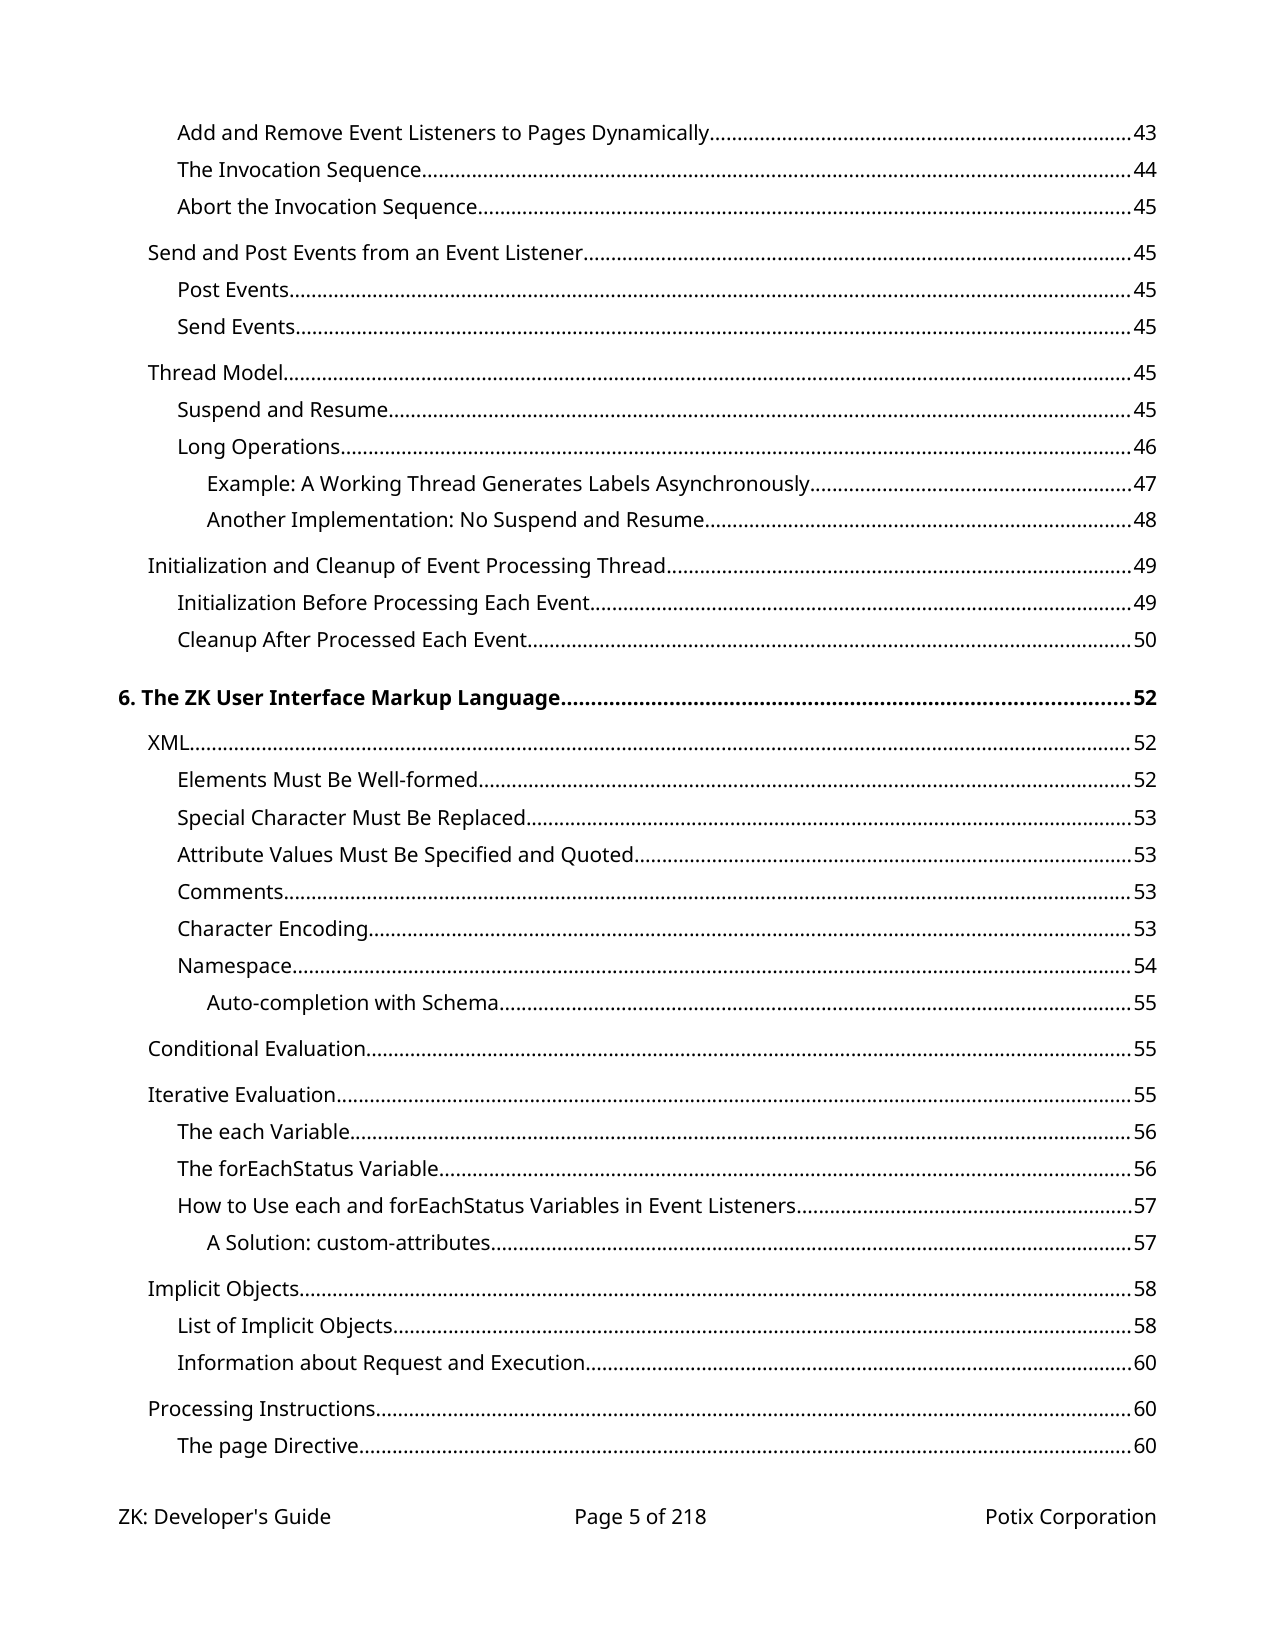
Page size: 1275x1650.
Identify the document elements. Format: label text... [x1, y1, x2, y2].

text Cleanup After Processed Each Event 50 [177, 625, 1157, 653]
text Send Events 45 [177, 312, 1157, 341]
text XML 52 [148, 728, 1157, 757]
text Conditional Evaluation 55 [148, 1034, 1157, 1062]
text Information about Request and Execution 60 [177, 1348, 1157, 1377]
text Example: A Working Thread Generates Labels Asynchronously 47 [207, 469, 1157, 498]
text Send and Post Events from an Event Listener 45 [148, 238, 1157, 266]
text Character Encoding 53 [177, 914, 1157, 942]
text Iterative Evaluation 55 [148, 1080, 1157, 1108]
text The each Variable 56 [177, 1117, 1157, 1145]
text Auto-completion with Schema 55 [207, 988, 1157, 1016]
text Initialization Before Processing Each Event 49 [177, 588, 1157, 616]
text The page Directive 60 [177, 1431, 1157, 1460]
text A Solution: custom-attributes 57 [207, 1228, 1157, 1257]
text Long Operations 46 [177, 432, 1157, 461]
text Namespace 54 [177, 951, 1157, 979]
text Processing Instructions 60 [148, 1394, 1157, 1423]
text The forEachStatus Variable 56 [177, 1154, 1157, 1182]
text 6. The ZK User Interface Markup Language 52 [118, 683, 1157, 711]
text The Invocation Sequence 44 [177, 155, 1157, 183]
text How to Use each and forEachStatus Variables in Event Listeners 57 [177, 1191, 1157, 1219]
text Initialization and Cleanup of Event Processing Thread 49 [148, 551, 1157, 579]
text Attribute Values Must Be Specified and Quoted 53 [177, 840, 1157, 868]
text Add and Remove Event Listeners to Pages Dynamically 43 [177, 118, 1157, 146]
text Comments 53 [177, 877, 1157, 905]
text Thread Model 45 [148, 358, 1157, 387]
text Abort the Invocation Sequence 45 [177, 192, 1157, 221]
text Post Events 45 [177, 275, 1157, 303]
text List of Implicit Objects 58 [177, 1311, 1157, 1339]
text Another Implementation: No Suspend and Resume 48 [207, 505, 1157, 533]
text Suspend and Resume 45 [177, 395, 1157, 424]
text Elements Must Be Well-formed 52 [177, 766, 1157, 794]
text Implicit Objects 58 [148, 1274, 1157, 1302]
text Special Character Must Be Replaced 53 [177, 803, 1157, 831]
